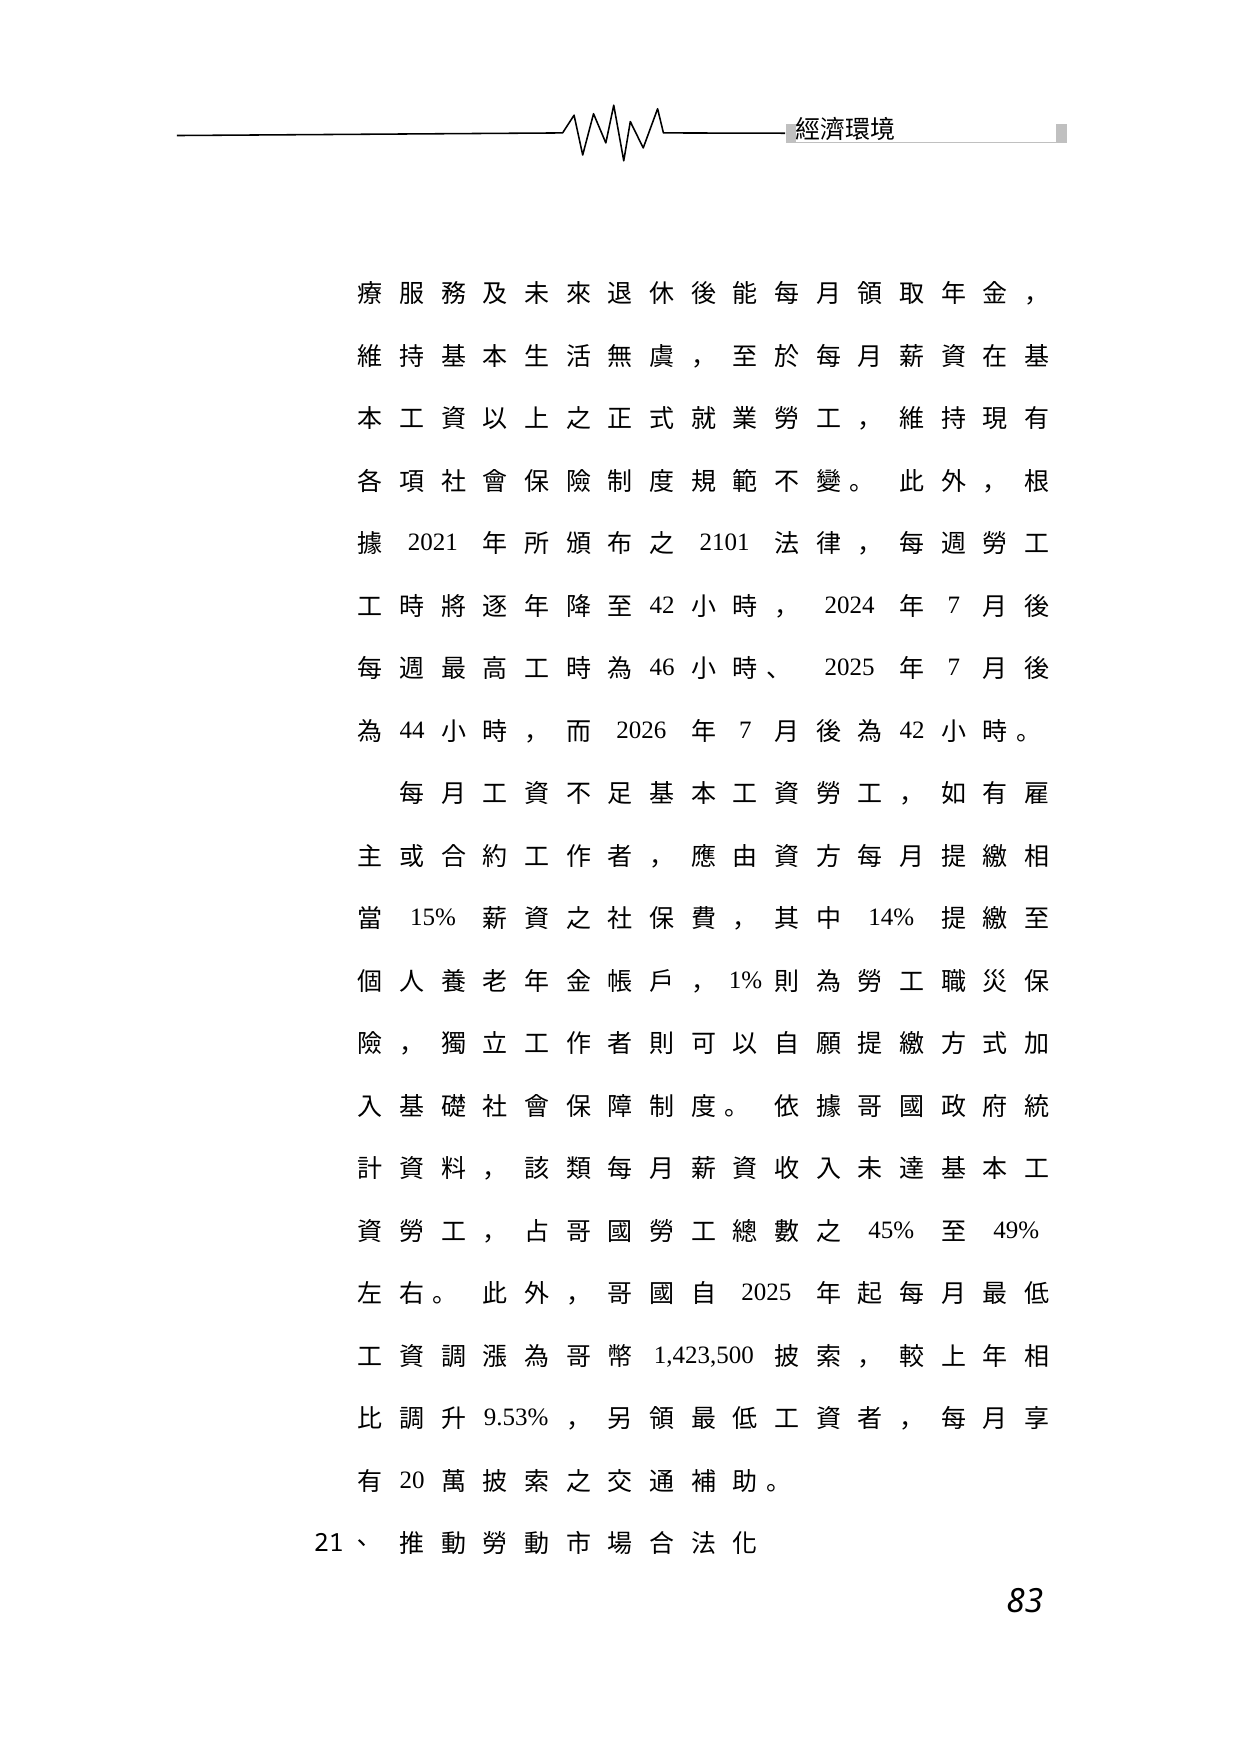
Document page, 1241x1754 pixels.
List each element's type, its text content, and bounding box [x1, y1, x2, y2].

text 療服務及未來退休後能每月領取年金，維持基本生活無虞，至於每月薪資在基本工資以上之正式就業勞工，維持現有各項社會保險制度規範不變。此外，根據2021年所頒布之2101法律，每週勞工工時將逐年降至42小時，2024年7月後每週最高工時為46小時、2025年7月後為44小時，而2026年7月後為42小時。 [330, 250, 1058, 750]
text 21、推動勞動市場合法化 [281, 1500, 1058, 1563]
text 每月工資不足基本工資勞工，如有雇主或合約工作者，應由資方每月提繳相當15%薪資之社保費，其中14%提繳至個人養老年金帳戶，1%則為勞工職災保險，獨立工作者則可以自願提繳方式加入基礎社會保障制度。依據哥國政府統計資料，該類每月薪資收入未達基本工資勞工，占哥國勞工總數之45%至49%左右。此外，哥國自2025年起每月最低工資調漲為哥幣1,423,500披索，較上年相比調升9.53%，另領最低工資者，每月享有20萬披索之交通補助。 [330, 750, 1058, 1500]
